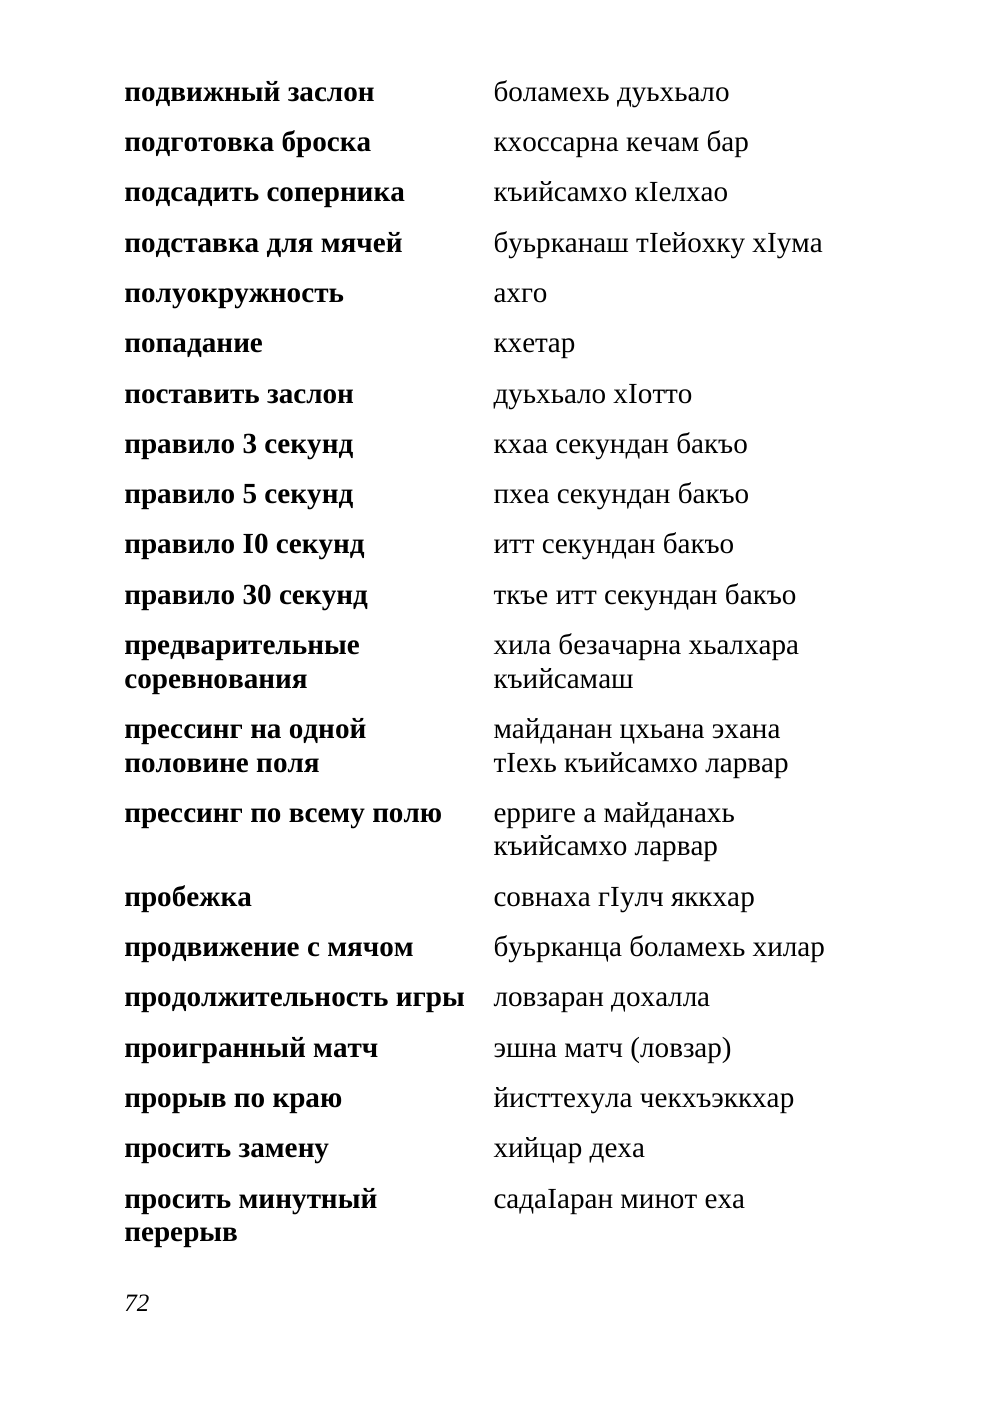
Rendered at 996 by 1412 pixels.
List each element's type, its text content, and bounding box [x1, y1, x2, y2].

text подвижный заслон боламехь дуьхьало [124, 74, 884, 107]
text просить замену хийцар деха [124, 1130, 884, 1164]
text половине поля тIехь къийсамхо ларвар [124, 745, 884, 778]
text правило 3 секунд кхаа секундан бакъо [124, 426, 884, 459]
text соревнования къийсамаш [124, 661, 884, 694]
text правило I0 секунд итт секундан бакъо [124, 527, 884, 560]
text продолжительность игры ловзаран дохалла [124, 979, 884, 1013]
text подсадить соперника къийсамхо кIелхао [124, 174, 884, 208]
text продвижение с мячом буьрканца боламехь хилар [124, 929, 884, 963]
text попадание кхетар [124, 325, 884, 359]
text просить минутный садаIаран минот еха [124, 1181, 884, 1214]
text правило 5 секунд пхеа секундан бакъо [124, 476, 884, 510]
text прессинг по всему полю ерриге а майданахь [124, 795, 884, 828]
text пробежка совнаха гIулч яккхар [124, 879, 884, 912]
text къийсамхо ларвар [124, 828, 884, 862]
text предварительные хила безачарна хьалхара [124, 627, 884, 661]
text прорыв по краю йисттехула чекхъэккхар [124, 1080, 884, 1114]
text правило 30 секунд ткъе итт секундан бакъо [124, 577, 884, 611]
text подставка для мячей буьрканаш тIейохку хIума [124, 225, 884, 258]
text подготовка броска кхоссарна кечам бар [124, 124, 884, 158]
text проигранный матч эшна матч (ловзар) [124, 1030, 884, 1063]
text перерыв [124, 1214, 884, 1248]
text полуокружность ахго [124, 275, 884, 309]
text прессинг на одной майданан цхьана эхана [124, 711, 884, 745]
text поставить заслон дуьхьало хIотто [124, 376, 884, 409]
